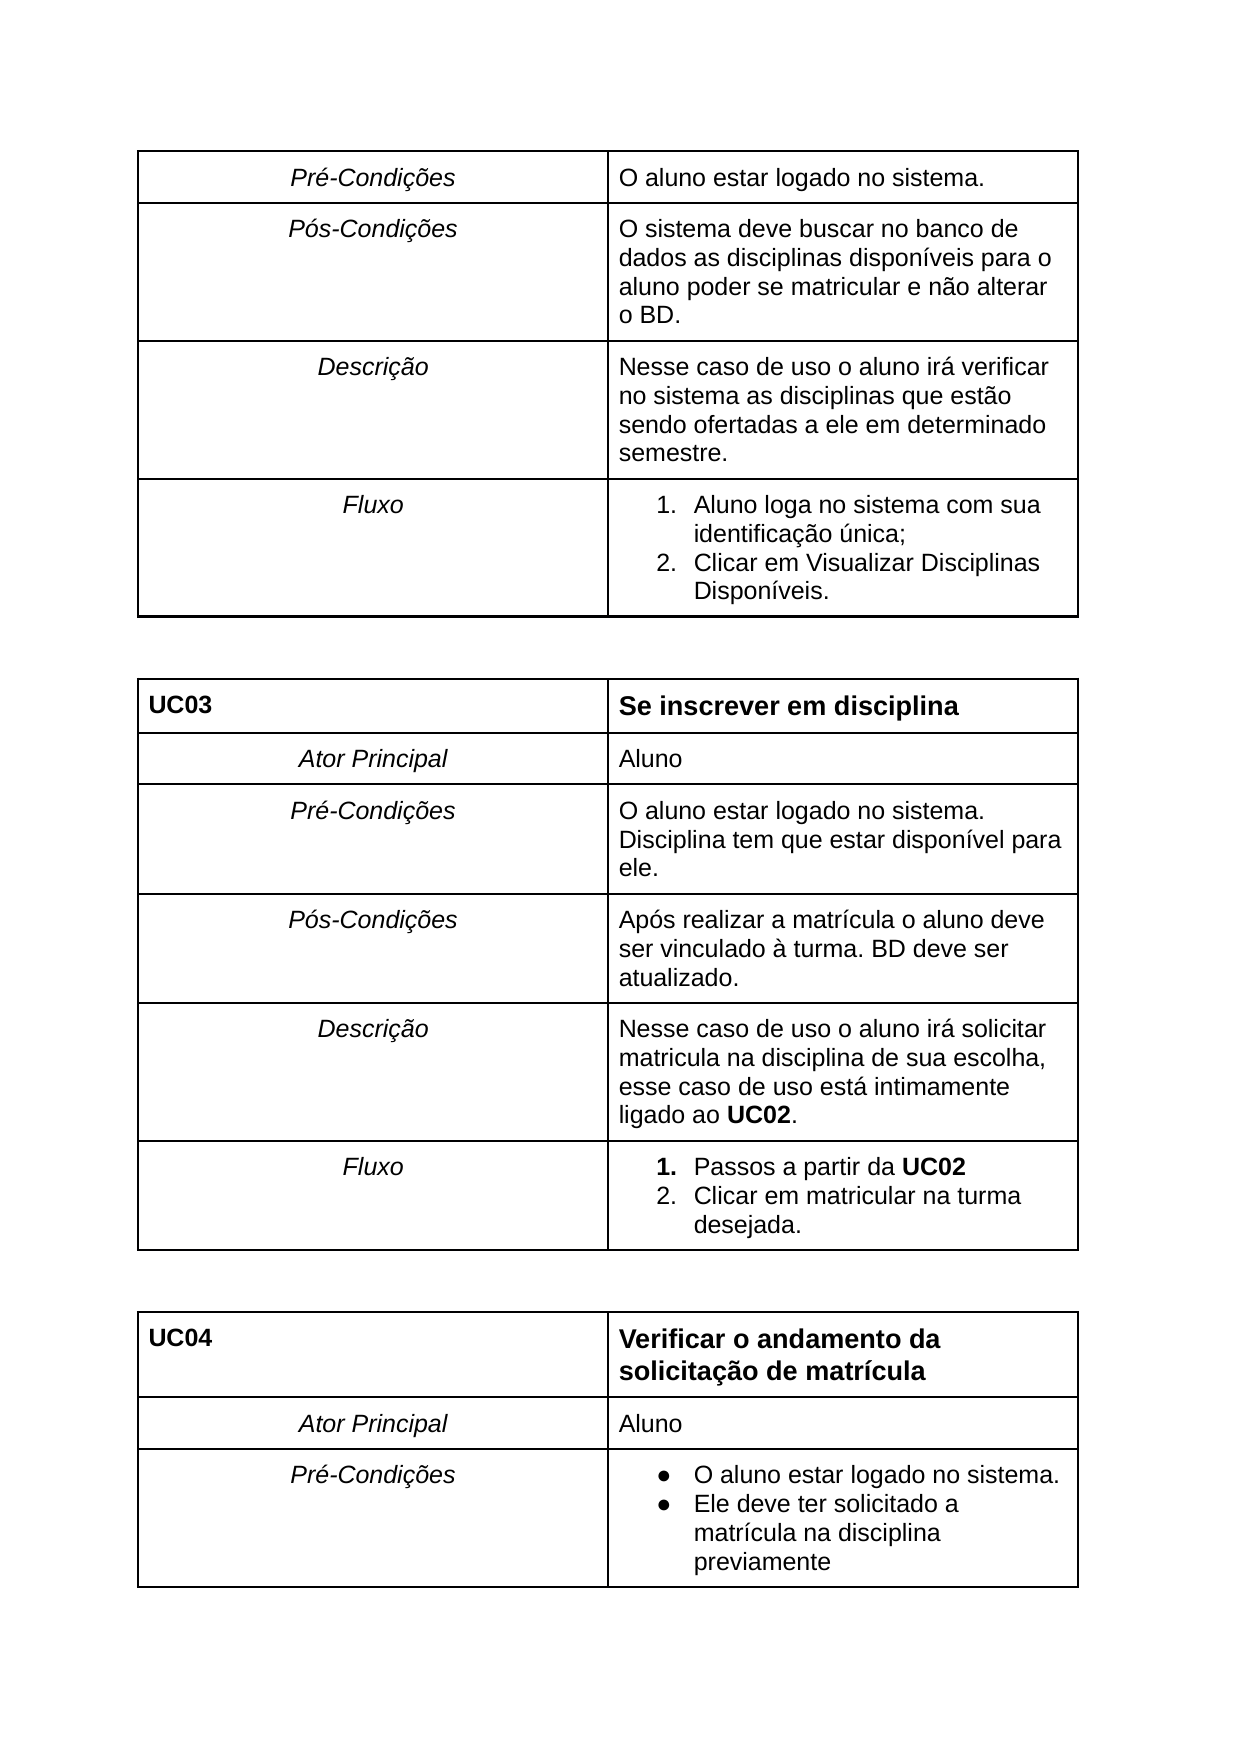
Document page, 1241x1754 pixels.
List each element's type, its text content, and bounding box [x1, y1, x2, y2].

table_cell Aluno [609, 734, 1077, 783]
table_cell Pré-Condições [139, 785, 607, 892]
table_cell Ator Principal [139, 734, 607, 783]
table_header UC03 [139, 680, 607, 732]
table_cell Nesse caso de uso o aluno irá solicitar matricula na disciplina de sua escolha, esse caso de uso está intimamente ligado ao UC02. [609, 1004, 1077, 1139]
table_cell Pós-Condições [139, 895, 607, 1002]
table_cell Pré-Condições [139, 152, 607, 202]
table_cell O aluno estar logado no sistema. [609, 152, 1077, 202]
table_cell Aluno [609, 1398, 1077, 1448]
table_header Se inscrever em disciplina [609, 680, 1077, 732]
table_cell Descrição [139, 1004, 607, 1139]
table_cell Pré-Condições [139, 1450, 607, 1586]
table_cell Nesse caso de uso o aluno irá verificar no sistema as disciplinas que estão sendo ofertadas a ele em determinado semestre. [609, 342, 1077, 477]
table_cell Pós-Condições [139, 204, 607, 339]
table_header Verificar o andamento da solicitação de matrícula [609, 1313, 1077, 1396]
table_cell Ator Principal [139, 1398, 607, 1448]
table_cell Fluxo [139, 480, 607, 615]
table_header UC04 [139, 1313, 607, 1396]
table_cell O aluno estar logado no sistema. Ele deve ter solicitado a matrícula na disciplina previamente [609, 1450, 1077, 1586]
table_cell Descrição [139, 342, 607, 477]
table_cell Passos a partir da UC02 Clicar em matricular na turma desejada. [609, 1142, 1077, 1249]
table_cell Após realizar a matrícula o aluno deve ser vinculado à turma. BD deve ser atualizado. [609, 895, 1077, 1002]
table_cell Aluno loga no sistema com sua identificação única; Clicar em Visualizar Disciplinas Disponíveis. [609, 480, 1077, 615]
table_cell O sistema deve buscar no banco de dados as disciplinas disponíveis para o aluno poder se matricular e não alterar o BD. [609, 204, 1077, 339]
table_cell Fluxo [139, 1142, 607, 1249]
table_cell O aluno estar logado no sistema. Disciplina tem que estar disponível para ele. [609, 785, 1077, 892]
